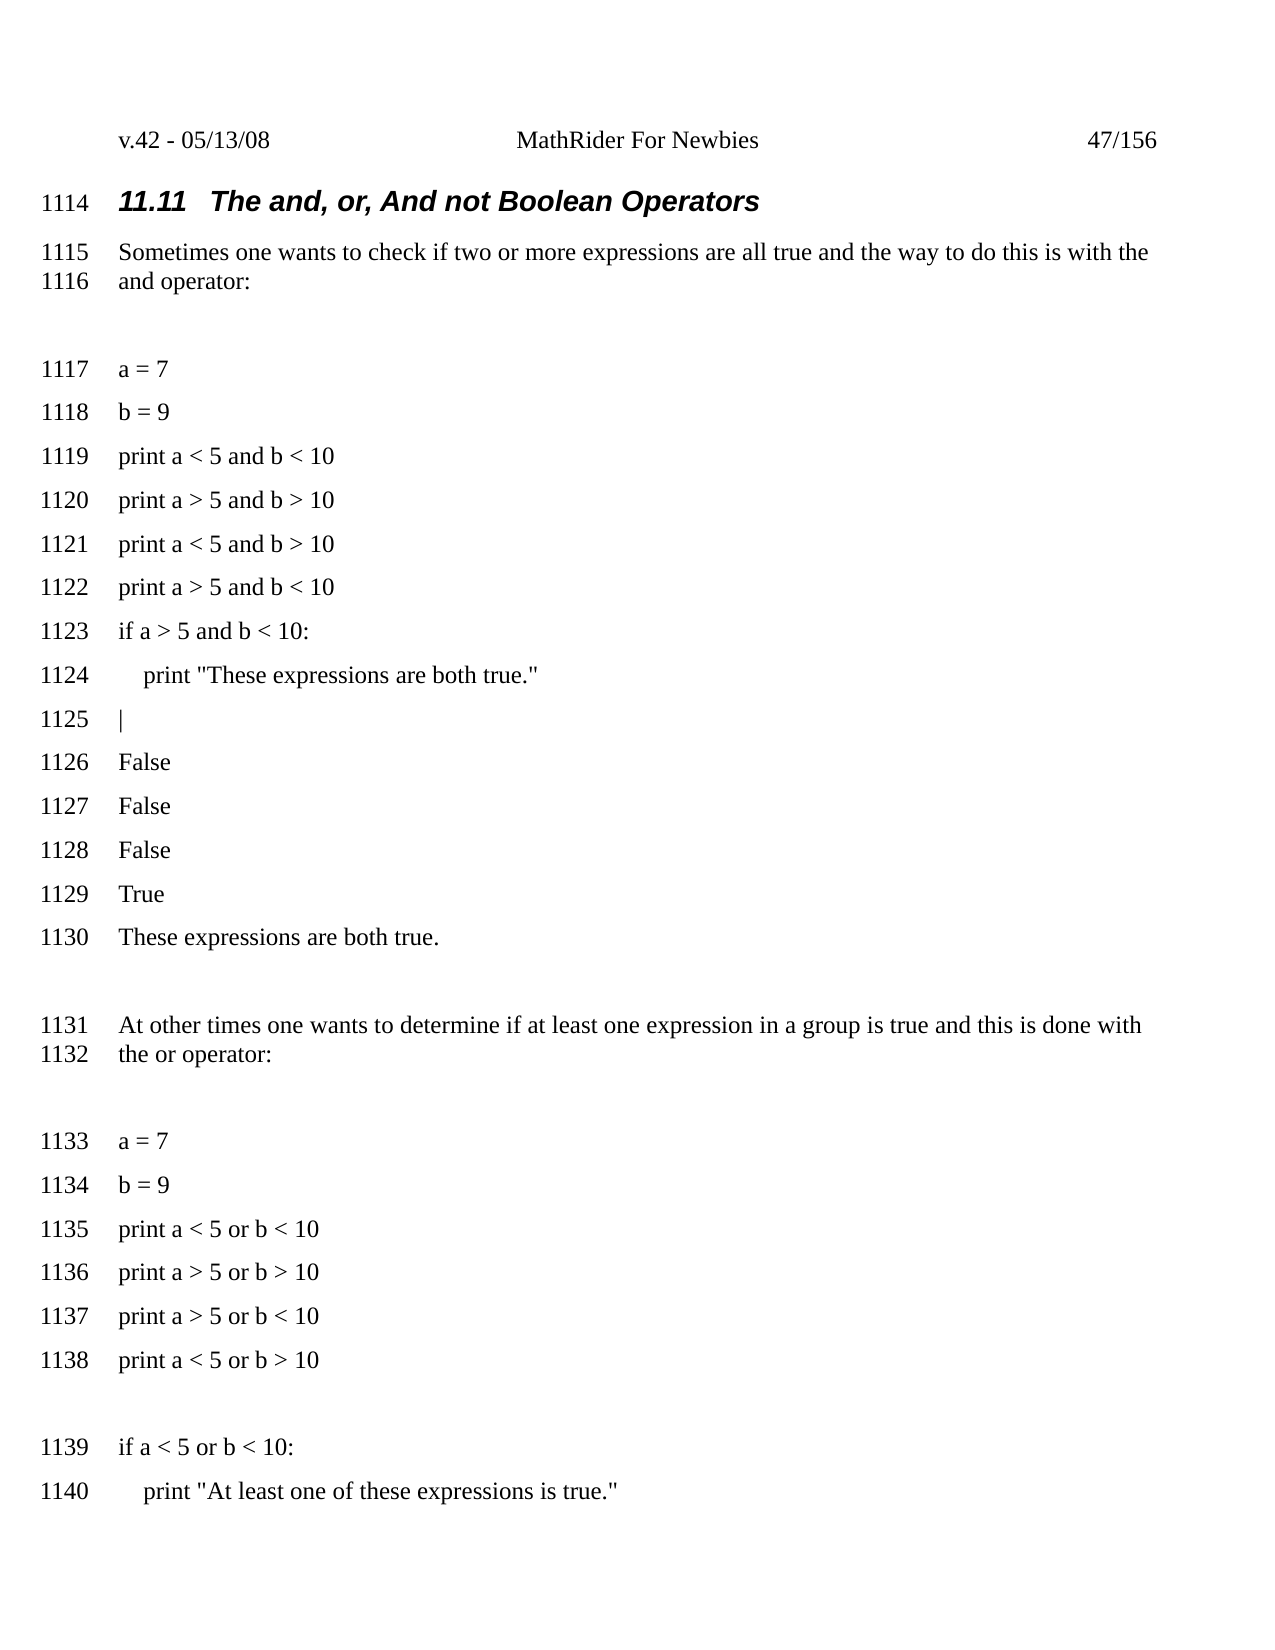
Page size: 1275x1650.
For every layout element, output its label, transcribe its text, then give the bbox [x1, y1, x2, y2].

text False [118, 791, 1157, 820]
text | [118, 704, 1157, 732]
text a = 7 [118, 354, 1157, 382]
text b = 9 [118, 397, 1157, 426]
text a = 7 [118, 1126, 1157, 1155]
text print a > 5 and b < 10 [118, 572, 1157, 601]
subtitle The and, or, And not Boolean Operators [118, 184, 1157, 217]
text print a < 5 and b > 10 [118, 529, 1157, 557]
text print a < 5 or b < 10 [118, 1214, 1157, 1242]
text False [118, 835, 1157, 864]
text if a > 5 and b < 10: [118, 616, 1157, 645]
text print a < 5 or b > 10 [118, 1345, 1157, 1374]
text print a > 5 and b > 10 [118, 485, 1157, 514]
text b = 9 [118, 1170, 1157, 1199]
text False [118, 747, 1157, 776]
text Sometimes one wants to check if two or more expressions are all true and the way to do this is with the and operator: [118, 237, 1157, 295]
text if a < 5 or b < 10: [118, 1432, 1157, 1461]
text print a > 5 or b > 10 [118, 1257, 1157, 1286]
text print a > 5 or b < 10 [118, 1301, 1157, 1330]
text These expressions are both true. [118, 922, 1157, 951]
text True [118, 879, 1157, 907]
text At other times one wants to determine if at least one expression in a group is true and this is done with the or operator: [118, 1010, 1157, 1067]
text print a < 5 and b < 10 [118, 441, 1157, 470]
text print "At least one of these expressions is true." [118, 1476, 1157, 1505]
text print "These expressions are both true." [118, 660, 1157, 689]
